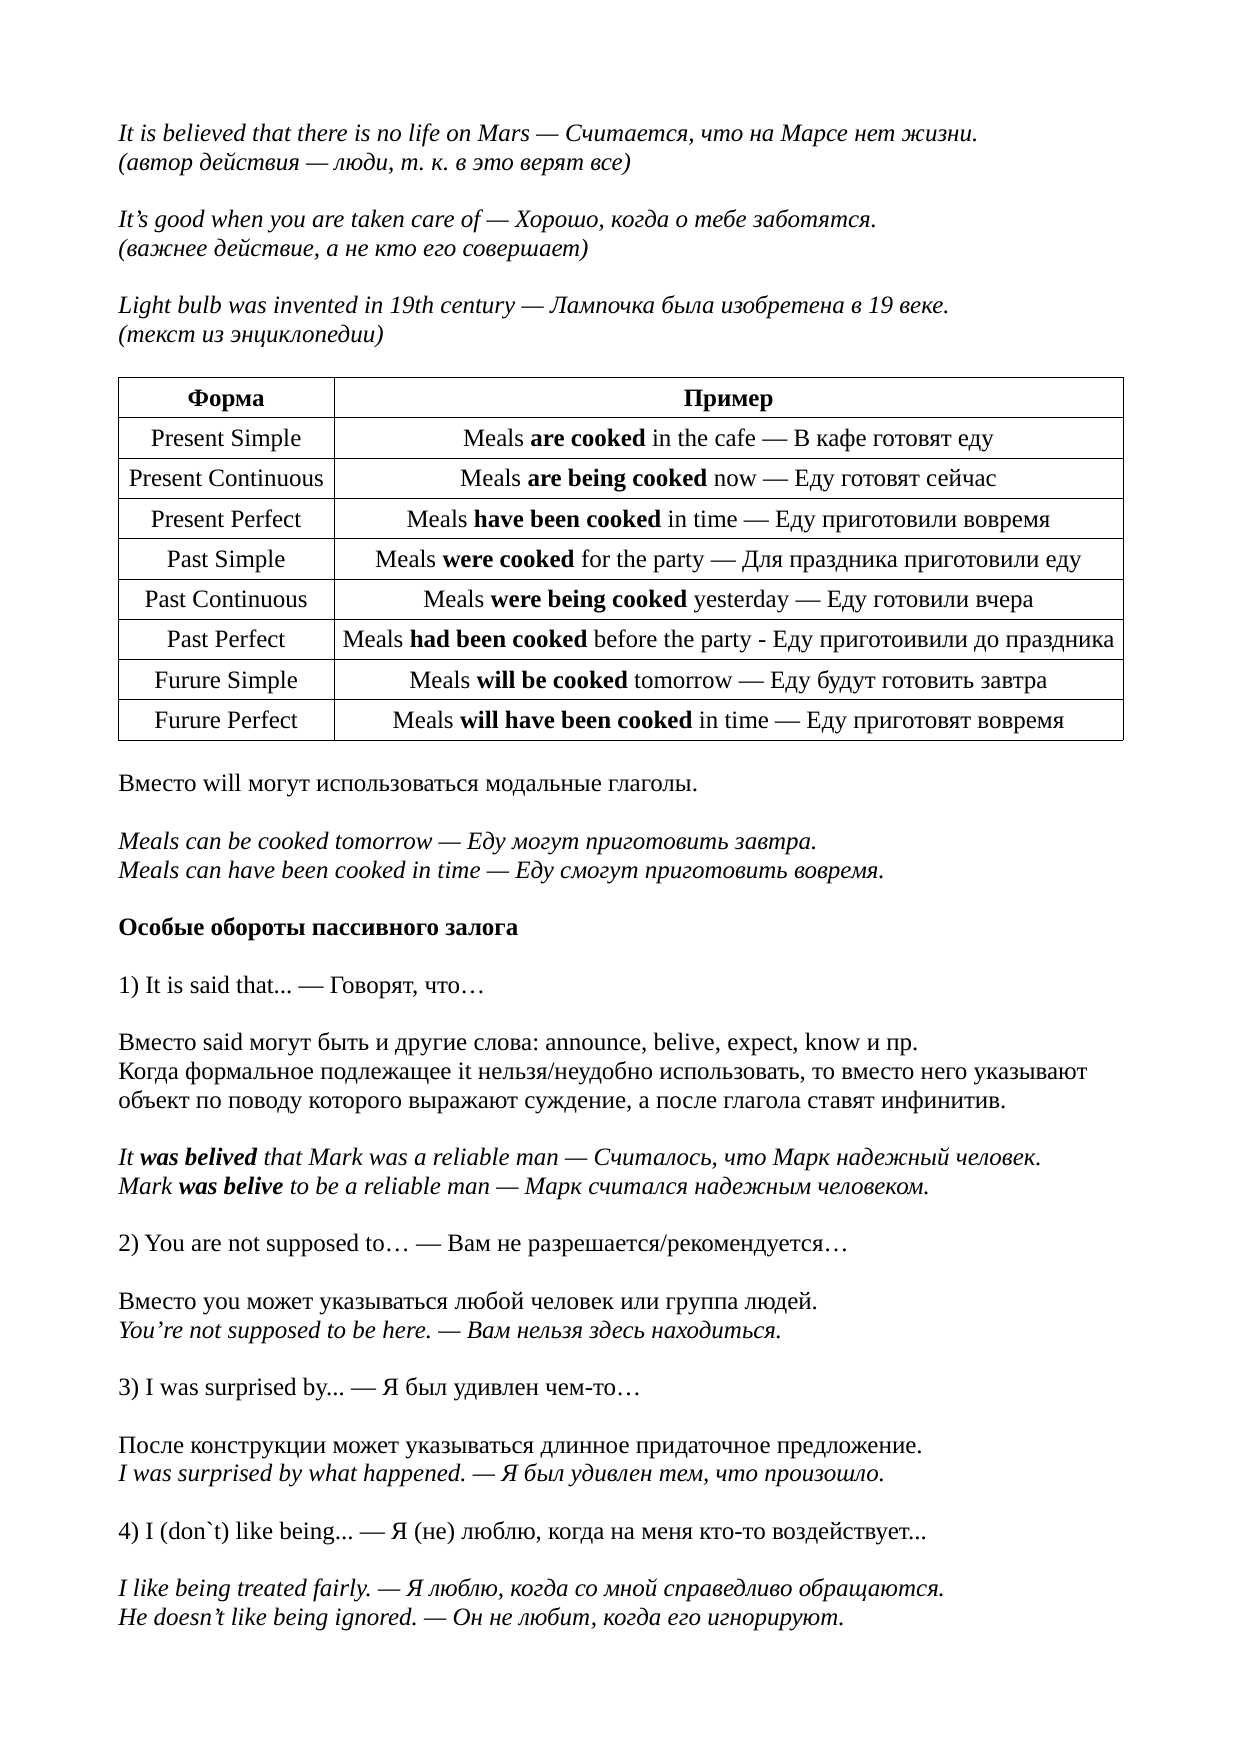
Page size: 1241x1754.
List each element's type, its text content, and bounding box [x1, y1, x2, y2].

text (важнее действие, а не кто его совершает) [118, 233, 1122, 262]
table_cell Meals were cooked for the party — Для праздника приготовили еду [335, 539, 1123, 578]
text 2) You are not supposed to… — Вам не разрешается/рекомендуется… [118, 1228, 1122, 1257]
text 3) I was surprised by... — Я был удивлен чем-то… [118, 1372, 1122, 1401]
text (текст из энциклопедии) [118, 319, 1122, 348]
text Вместо will могут использоваться модальные глаголы. [118, 768, 1122, 797]
table_header Форма [119, 378, 334, 417]
text It’s good when you are taken care of — Хорошо, когда о тебе заботятся. [118, 204, 1122, 233]
table_header Пример [335, 378, 1123, 417]
text Meals can be cooked tomorrow — Еду могут приготовить завтра. [118, 826, 1122, 855]
table_cell Meals were being cooked yesterday — Еду готовили вчера [335, 580, 1123, 619]
text You’re not supposed to be here. — Вам нельзя здесь находиться. [118, 1315, 1122, 1343]
text Особые обороты пассивного залога [118, 912, 1122, 941]
table_cell Furure Simple [119, 660, 334, 699]
table_cell Meals will have been cooked in time — Еду приготовят вовремя [335, 700, 1123, 740]
text (автор действия — люди, т. к. в это верят все) [118, 147, 1122, 176]
table_cell Meals have been cooked in time — Еду приготовили вовремя [335, 499, 1123, 538]
text Когда формальное подлежащее it нельзя/неудобно использовать, то вместо него указывают объект по поводу которого выражают суждение, а после глагола ставят инфинитив. [118, 1056, 1122, 1113]
text I was surprised by what happened. — Я был удивлен тем, что произошло. [118, 1458, 1122, 1487]
table_cell Meals had been cooked before the party - Еду приготоивили до праздника [335, 620, 1123, 659]
text 1) It is said that... — Говорят, что… [118, 970, 1122, 998]
text I like being treated fairly. — Я люблю, когда со мной справедливо обращаются. [118, 1573, 1122, 1602]
text Вместо you может указываться любой человек или группа людей. [118, 1286, 1122, 1315]
table_cell Past Perfect [119, 620, 334, 659]
table_cell Meals will be cooked tomorrow — Еду будут готовить завтра [335, 660, 1123, 699]
text 4) I (don`t) like being... — Я (не) люблю, когда на меня кто-то воздействует... [118, 1516, 1122, 1545]
table_cell Present Perfect [119, 499, 334, 538]
table_cell Furure Perfect [119, 700, 334, 740]
text He doesn’t like being ignored. — Он не любит, когда его игнорируют. [118, 1602, 1122, 1631]
table_cell Past Continuous [119, 580, 334, 619]
text Meals can have been cooked in time — Еду смогут приготовить вовремя. [118, 855, 1122, 883]
text It is believed that there is no life on Mars — Считается, что на Марсе нет жизни. [118, 118, 1122, 147]
table_cell Present Simple [119, 418, 334, 457]
table_cell Meals are being cooked now — Еду готовят сейчас [335, 459, 1123, 498]
text Вместо said могут быть и другие слова: announce, belive, expect, know и пр. [118, 1027, 1122, 1056]
text It was belived that Mark was a reliable man — Считалось, что Марк надежный человек. [118, 1142, 1122, 1171]
table_cell Present Continuous [119, 459, 334, 498]
table_cell Meals are cooked in the cafe — В кафе готовят еду [335, 418, 1123, 457]
text Mark was belive to be a reliable man — Марк считался надежным человеком. [118, 1171, 1122, 1200]
table_cell Past Simple [119, 539, 334, 578]
text Light bulb was invented in 19th century — Лампочка была изобретена в 19 веке. [118, 291, 1122, 319]
text После конструкции может указываться длинное придаточное предложение. [118, 1430, 1122, 1458]
